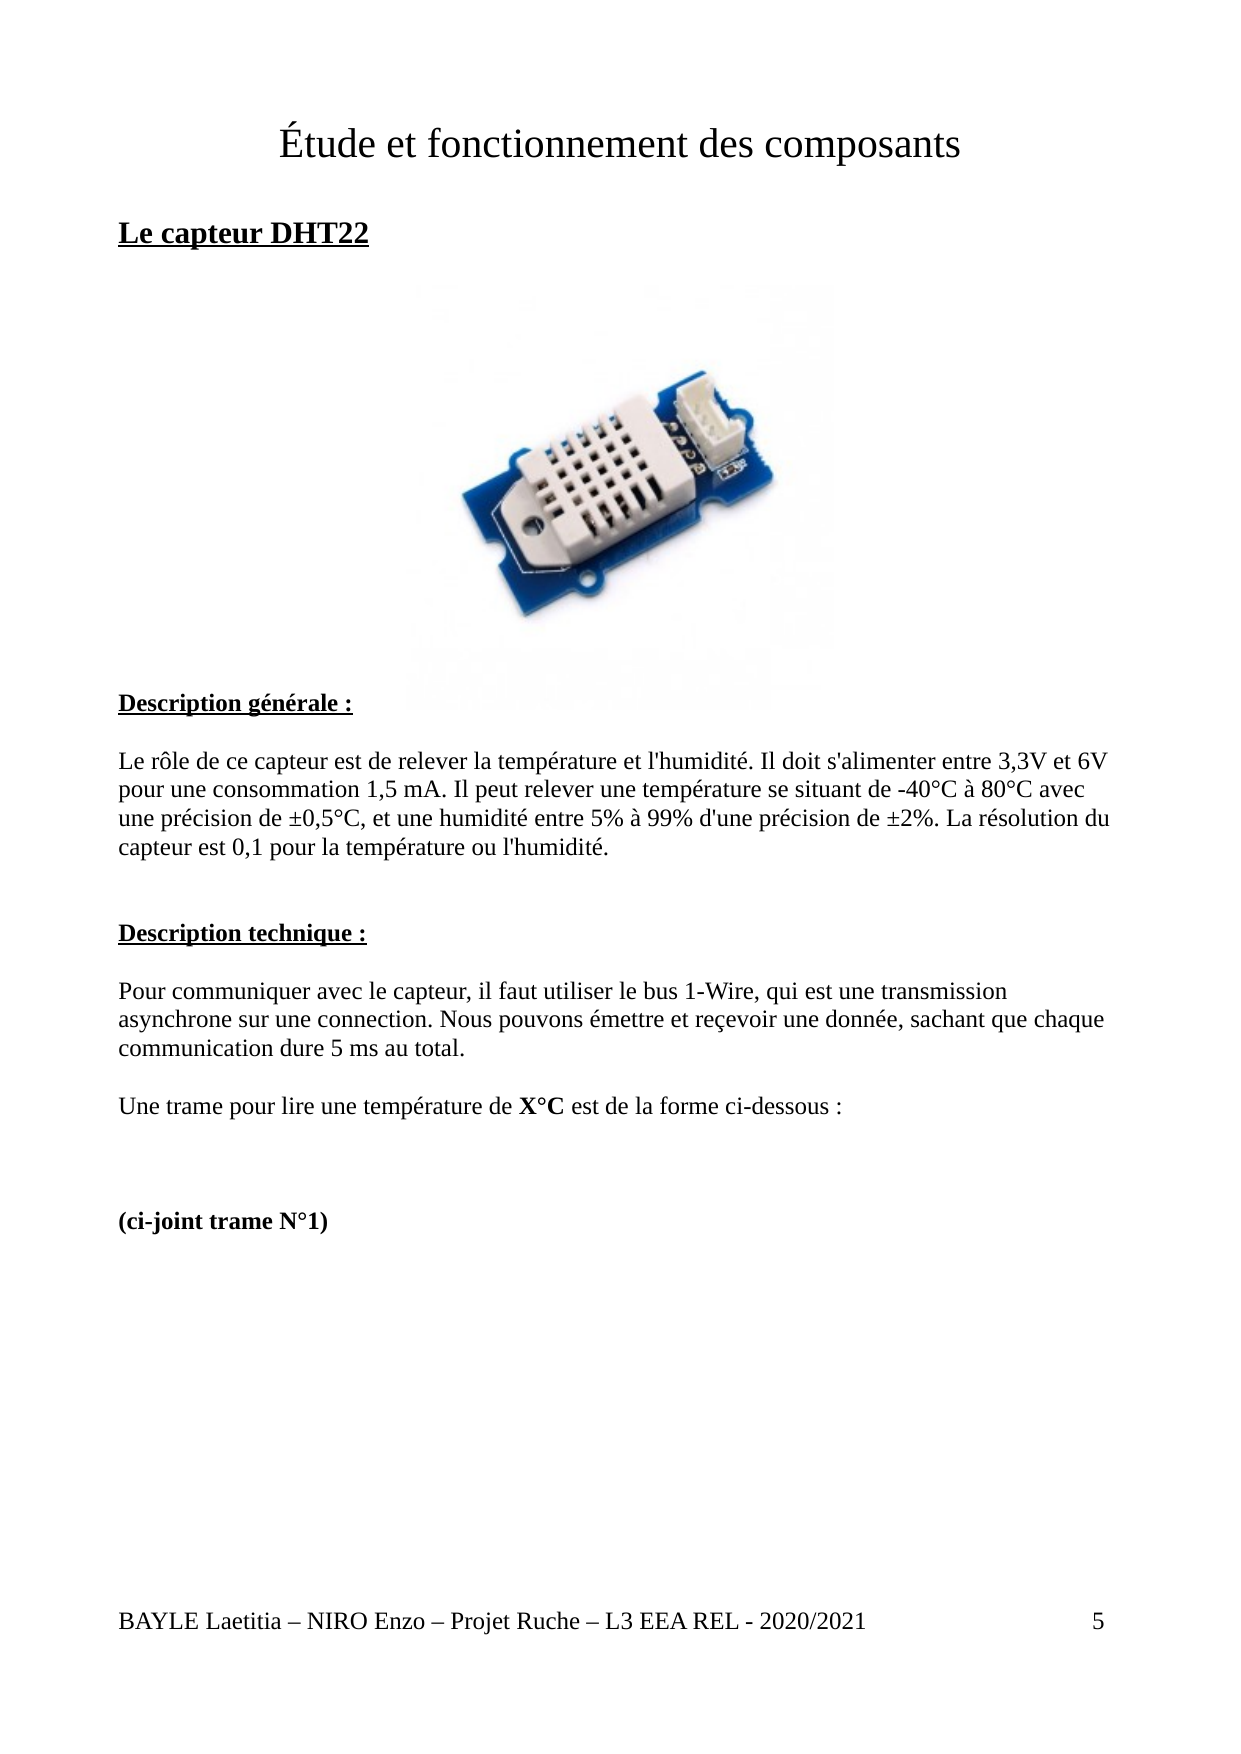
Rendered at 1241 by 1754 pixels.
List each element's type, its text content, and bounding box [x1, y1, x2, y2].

text Une trame pour lire une température de X°C est de la forme ci-dessous : [118, 1091, 1122, 1119]
text Description technique : [118, 918, 1122, 947]
text Étude et fonctionnement des composants [118, 118, 1122, 166]
text Le capteur DHT22 [118, 214, 1122, 250]
text Le rôle de ce capteur est de relever la température et l'humidité. Il doit s'alimenter entre 3,3V et 6V pour une consommation 1,5 mA. Il peut relever une température se situant de -40°C à 80°C avec une précision de ±0,5°C, et une humidité entre 5% à 99% d'une précision de ±2%. La résolution du capteur est 0,1 pour la température ou l'humidité. [118, 746, 1122, 861]
text (ci-joint trame N°1) [118, 1206, 1122, 1234]
picture [395, 285, 845, 710]
text Pour communiquer avec le capteur, il faut utiliser le bus 1-Wire, qui est une transmission asynchrone sur une connection. Nous pouvons émettre et reçevoir une donnée, sachant que chaque communication dure 5 ms au total. [118, 976, 1122, 1062]
text Description générale : [118, 688, 1122, 717]
